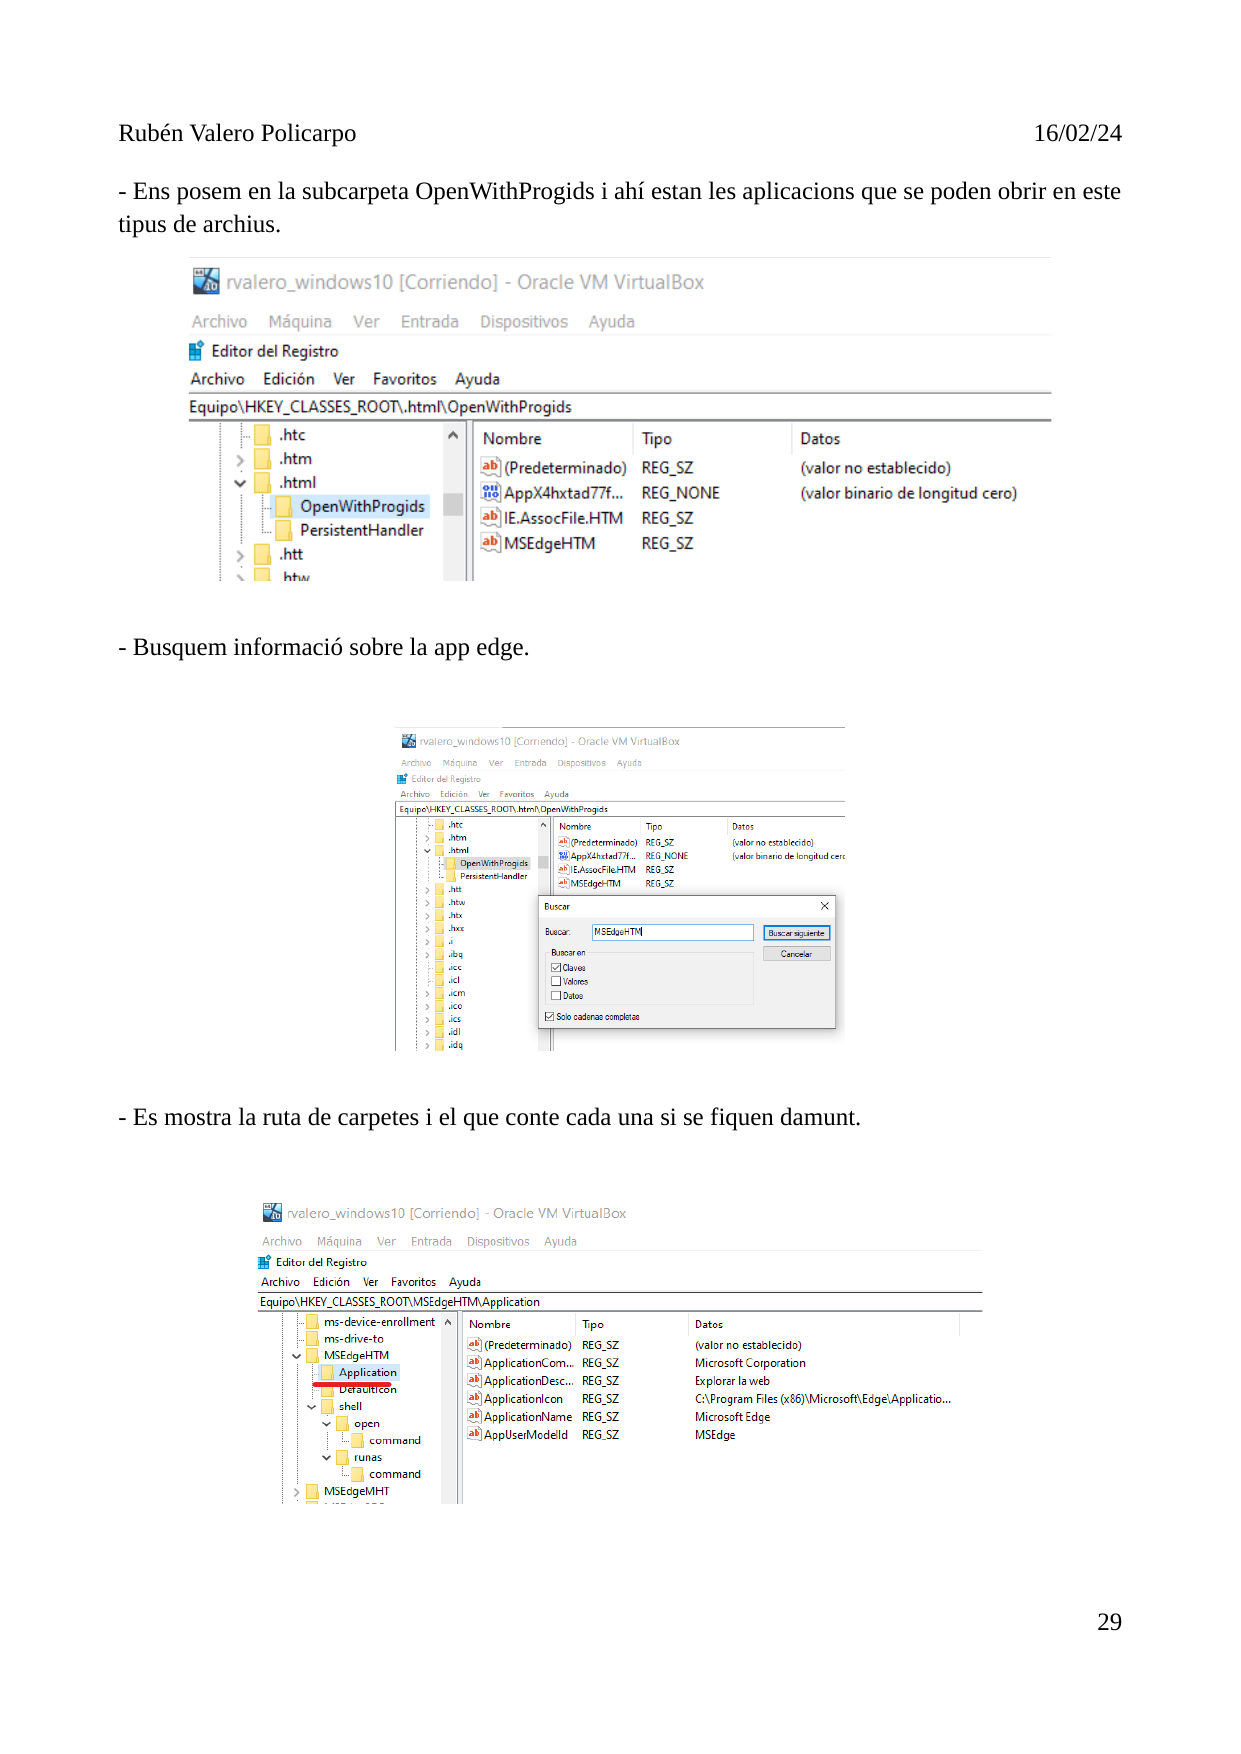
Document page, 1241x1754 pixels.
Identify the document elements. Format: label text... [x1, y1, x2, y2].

picture [188, 257, 1052, 581]
picture [395, 727, 845, 1051]
text - Es mostra la ruta de carpetes i el que conte cada una si se fiquen damunt. [118, 1102, 1122, 1131]
picture [257, 1197, 983, 1504]
text - Ens posem en la subcarpeta OpenWithProgids i ahí estan les aplicacions que se poden obrir en este tipus de archius. [118, 176, 1122, 238]
text - Busquem informació sobre la app edge. [118, 632, 1122, 661]
